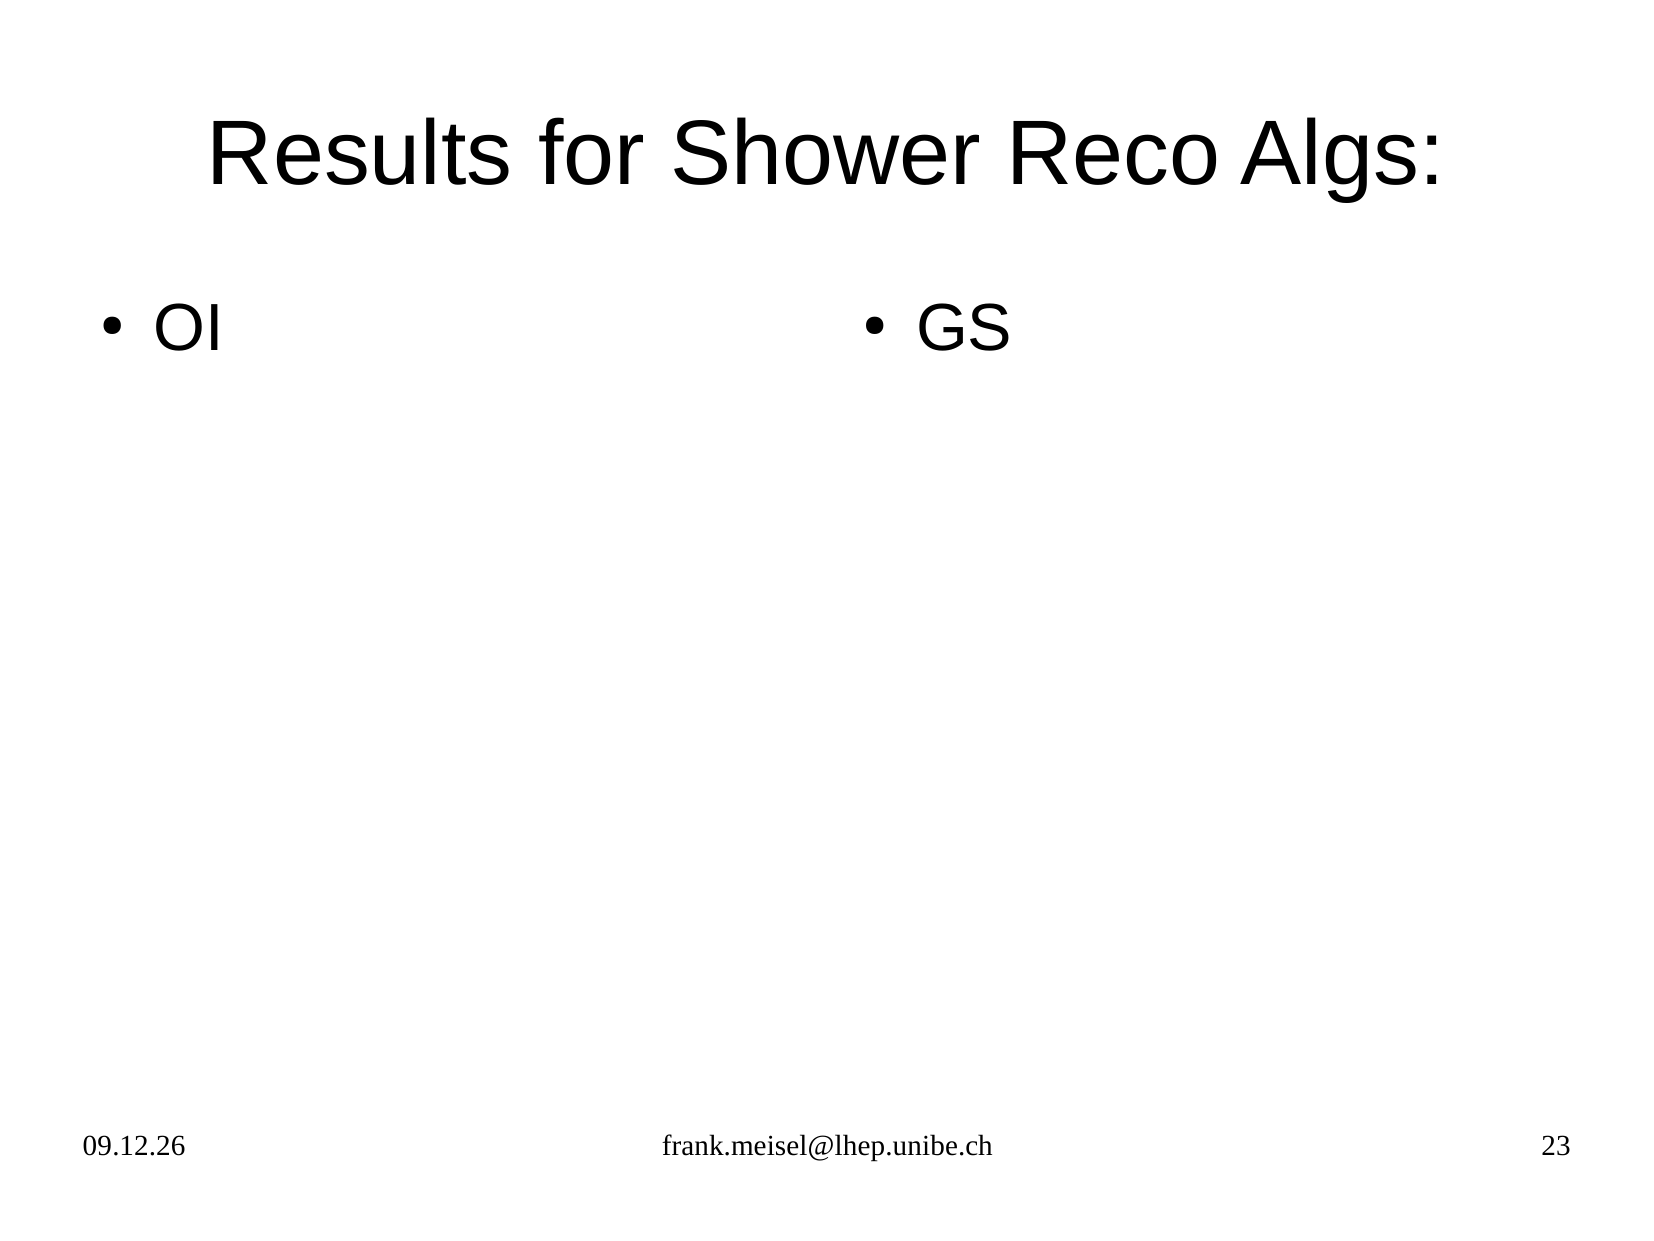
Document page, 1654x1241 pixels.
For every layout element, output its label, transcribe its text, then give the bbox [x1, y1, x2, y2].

title Results for Shower Reco Algs: [82, 49, 1571, 257]
list GS [845, 290, 1572, 1109]
list OI [82, 290, 809, 1109]
